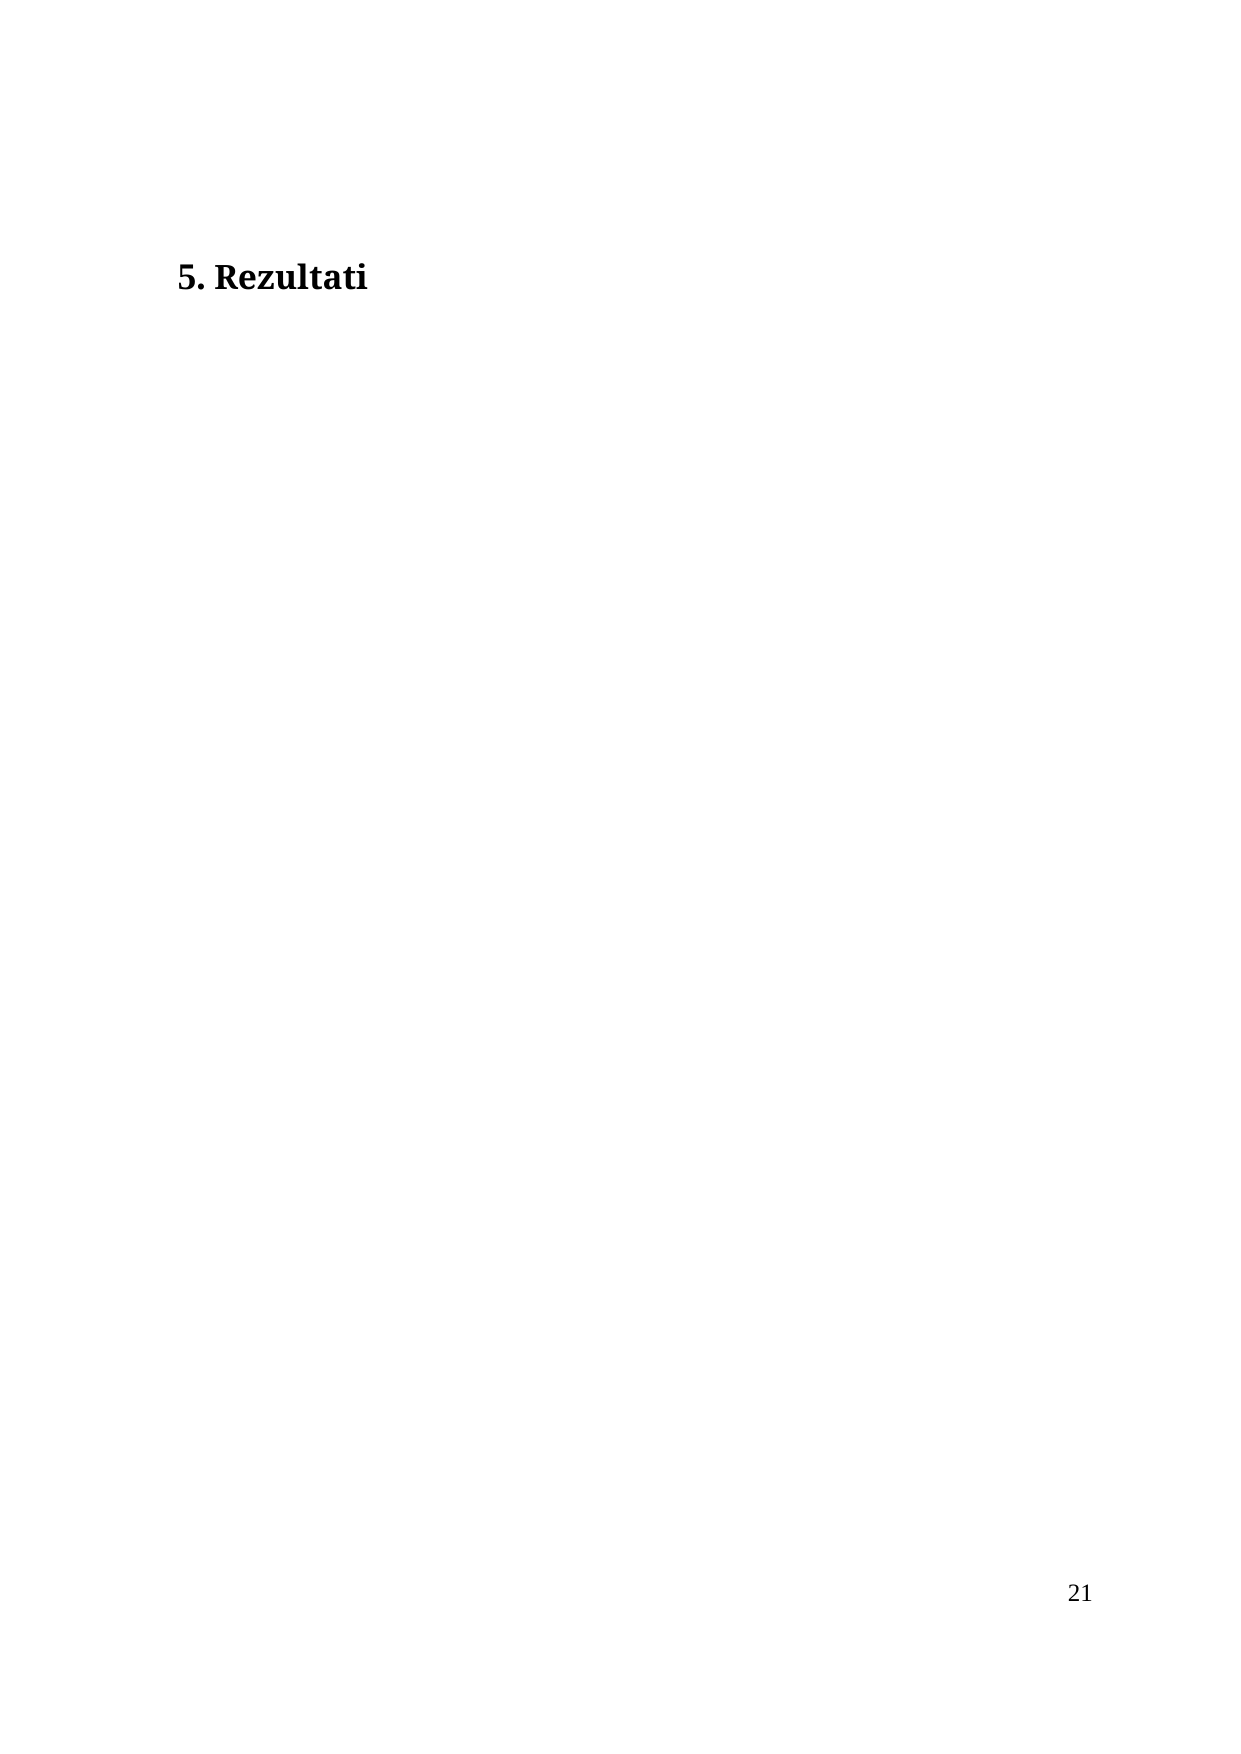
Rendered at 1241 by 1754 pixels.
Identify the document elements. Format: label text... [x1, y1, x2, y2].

subtitle 5. Rezultati [177, 254, 1093, 299]
